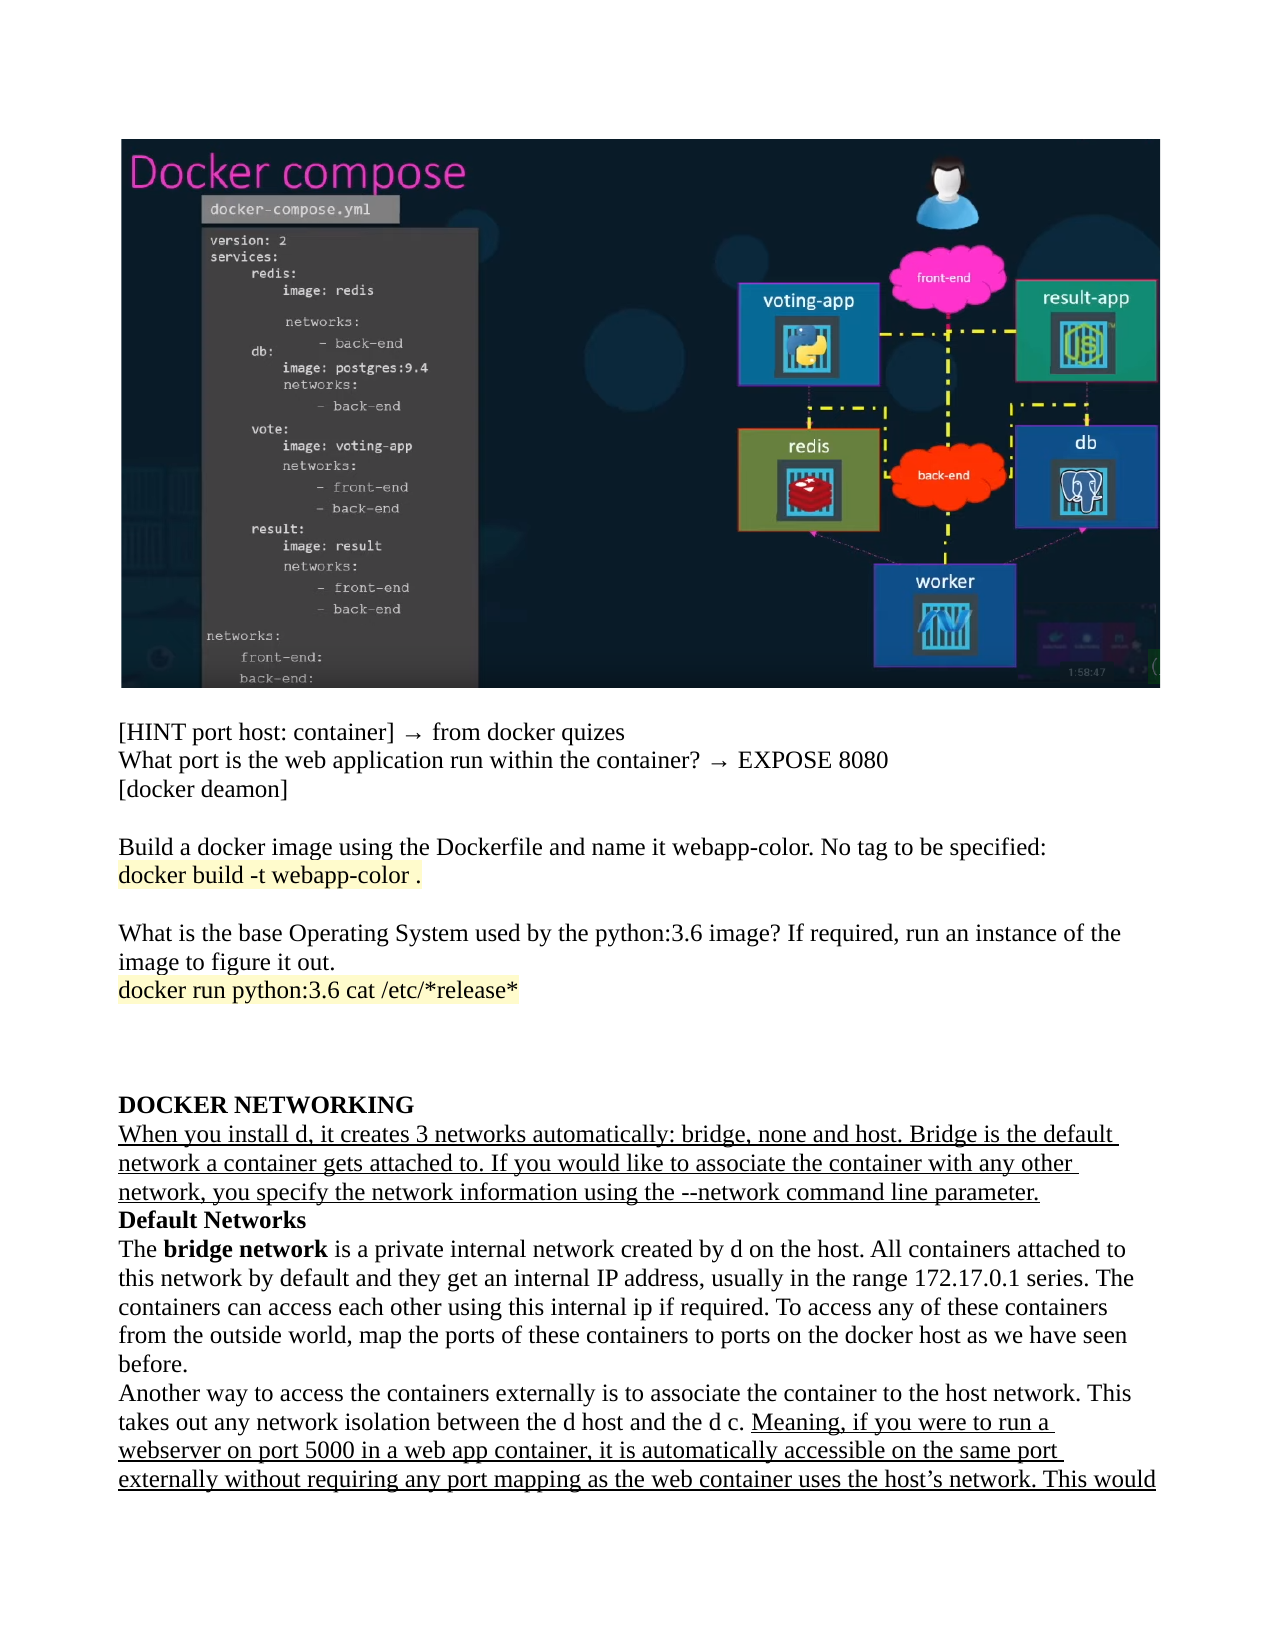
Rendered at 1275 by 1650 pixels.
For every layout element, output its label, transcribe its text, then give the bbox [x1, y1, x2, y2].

text [docker deamon] [118, 774, 1157, 803]
text The bridge network is a private internal network created by d on the host. All containers attached to this network by default and they get an internal IP address, usually in the range 172.17.0.1 series. The containers can access each other using this internal ip if required. To access any of these containers from the outside world, map the ports of these containers to ports on the docker host as we have seen before. [118, 1234, 1157, 1378]
picture [121, 139, 1161, 688]
text [HINT port host: container] → from docker quizes [118, 717, 1157, 745]
text docker build -t webapp-color . [118, 860, 1157, 889]
text What port is the web application run within the container? → EXPOSE 8080 [118, 745, 1157, 774]
text What is the base Operating System used by the python:3.6 image? If required, run an instance of the image to figure it out. [118, 918, 1157, 975]
text Default Networks [118, 1205, 1157, 1234]
text When you install d, it creates 3 networks automatically: bridge, none and host. Bridge is the default network a container gets attached to. If you would like to associate the container with any other network, you specify the network information using the --network command line parameter. [118, 1119, 1157, 1205]
text docker run python:3.6 cat /etc/*release* [118, 975, 1157, 1004]
text DOCKER NETWORKING [118, 1090, 1157, 1119]
text Build a docker image using the Dockerfile and name it webapp-color. No tag to be specified: [118, 832, 1157, 860]
text Another way to access the containers externally is to associate the container to the host network. This takes out any network isolation between the d host and the d c. Meaning, if you were to run a webserver on port 5000 in a web app container, it is automatically accessible on the same port externally without requiring any port mapping as the web container uses the host’s network. This would [118, 1378, 1157, 1493]
